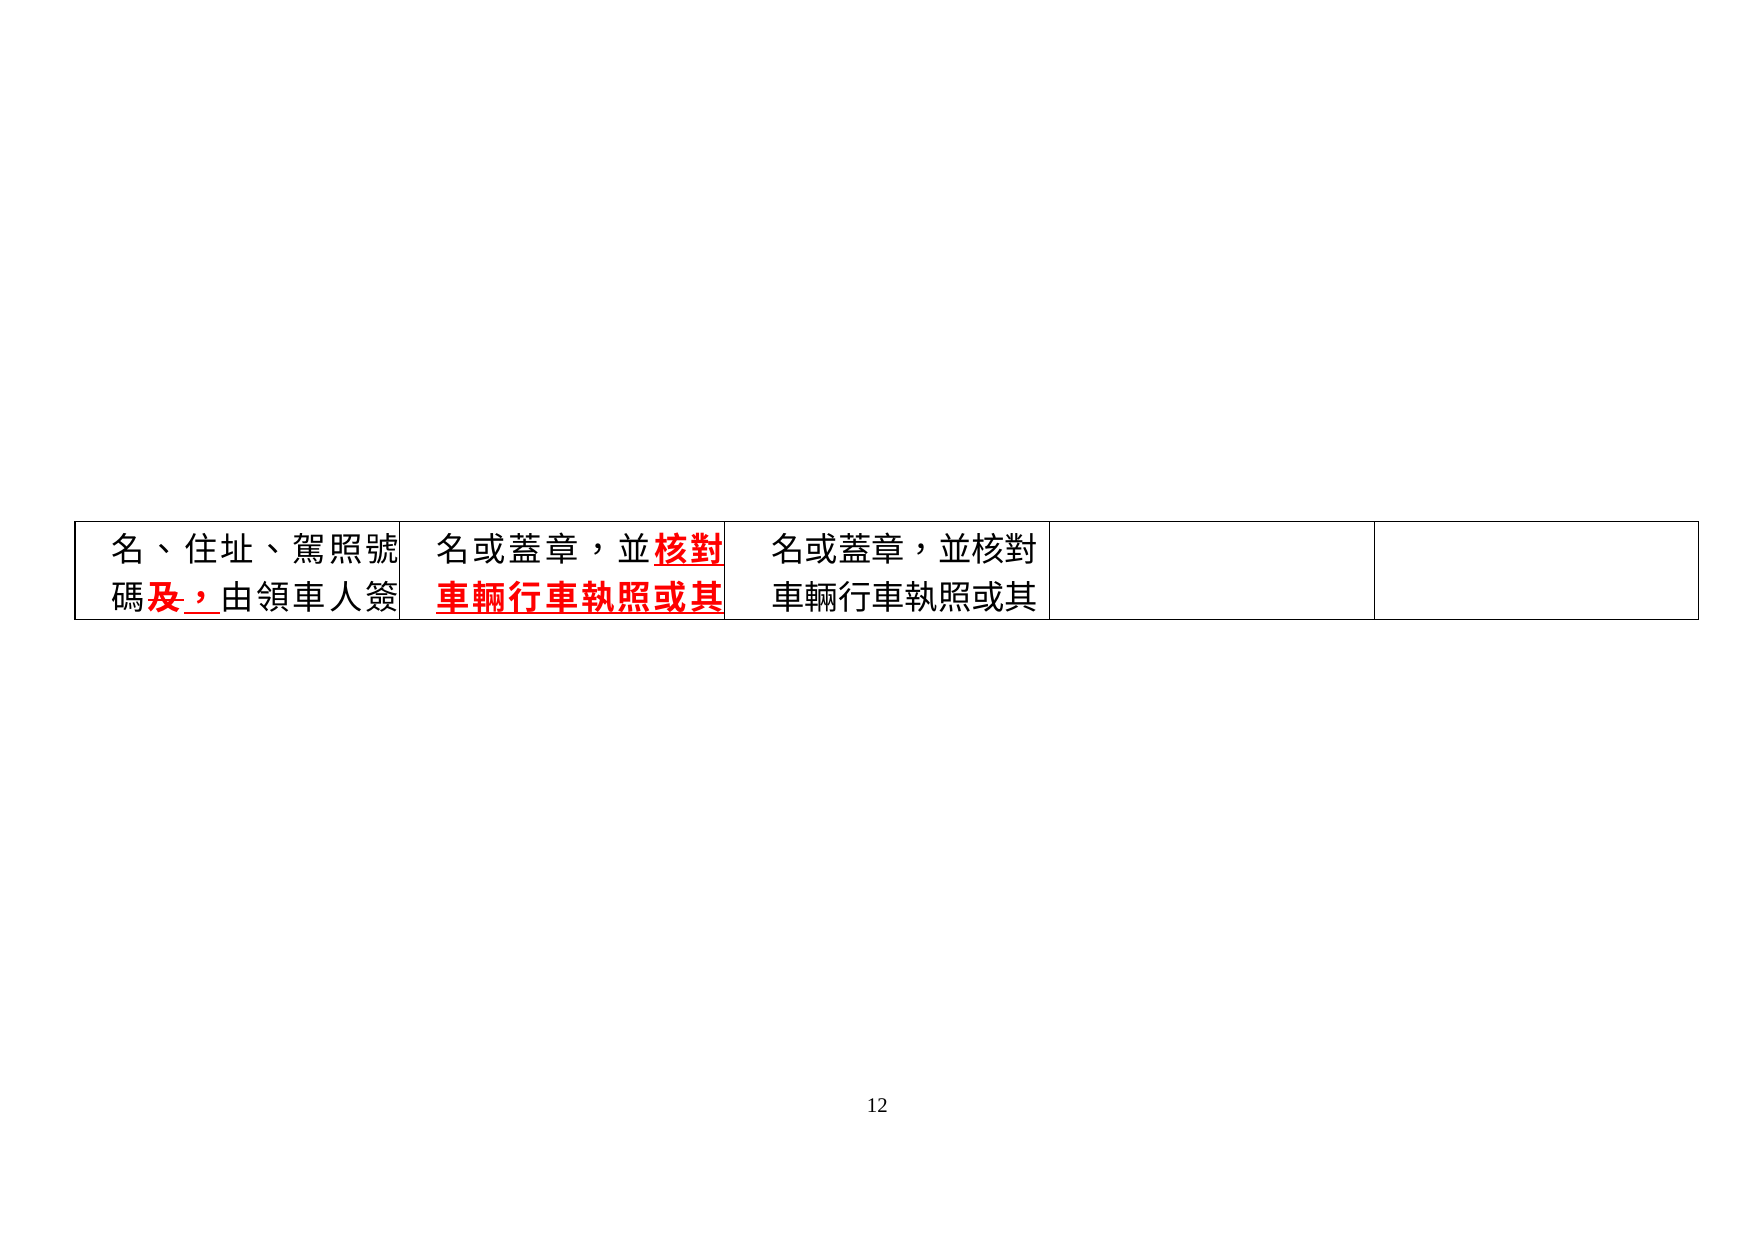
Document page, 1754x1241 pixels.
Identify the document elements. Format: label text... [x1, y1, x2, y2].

table_cell 名、住址、駕照號碼及，由領車人簽 [76, 522, 399, 619]
table_cell 名或蓋章，並核對車輛行車執照或其 [725, 522, 1049, 619]
table_cell [1050, 522, 1374, 619]
table_cell [1375, 522, 1698, 619]
table_cell 名或蓋章，並核對車輛行車執照或其 [400, 522, 724, 619]
